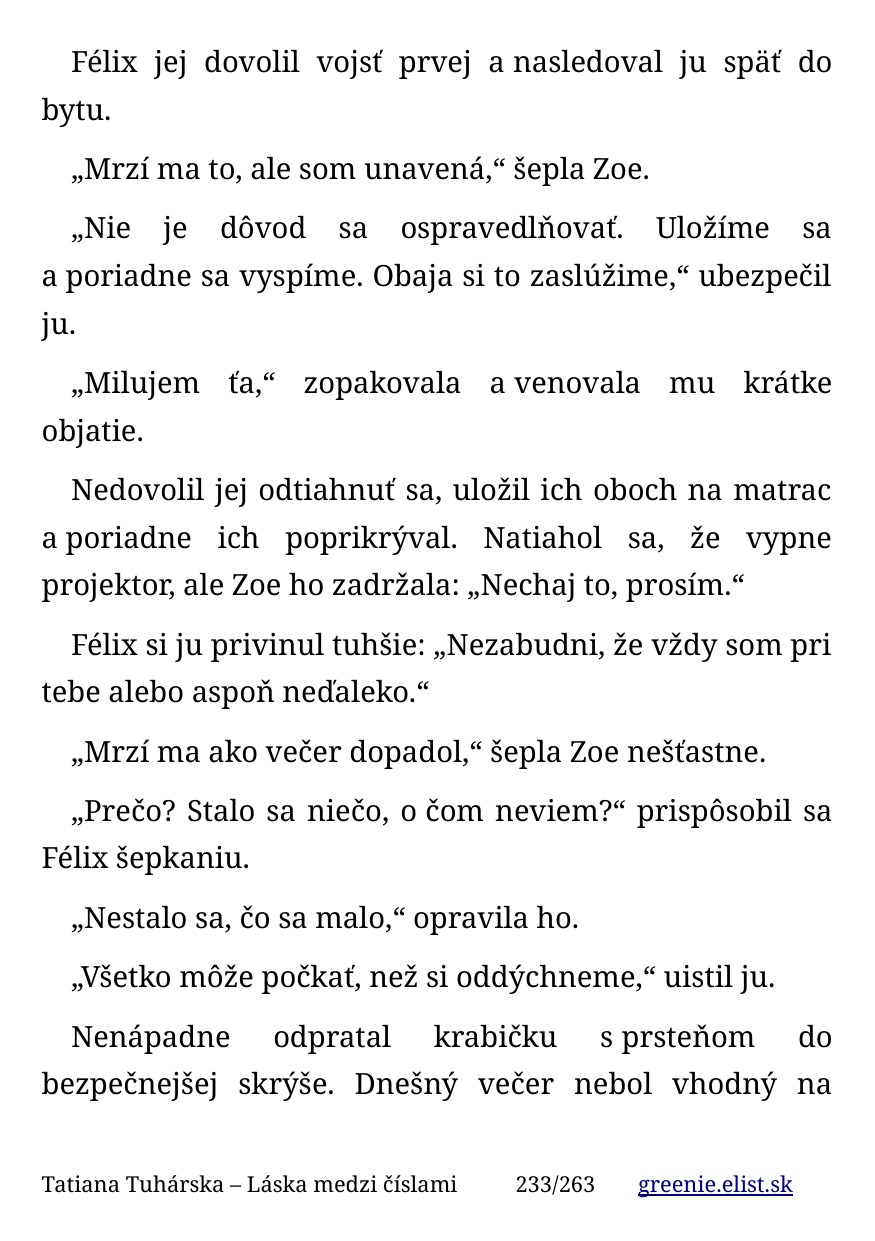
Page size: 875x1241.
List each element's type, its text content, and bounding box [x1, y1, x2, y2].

text „Mrzí ma to, ale som unavená,“ šepla Zoe. [41, 148, 833, 188]
text Félix jej dovolil vojsť prvej a nasledoval ju späť do bytu. [41, 41, 833, 129]
text „Nestalo sa, čo sa malo,“ opravila ho. [41, 897, 833, 937]
text Nedovolil jej odtiahnuť sa, uložil ich oboch na matrac a poriadne ich poprikrýval. Natiahol sa, že vypne projektor, ale Zoe ho zadržala: „Nechaj to, prosím.“ [41, 469, 833, 604]
text „Nie je dôvod sa ospravedlňovať. Uložíme sa a poriadne sa vyspíme. Obaja si to zaslúžime,“ ubezpečil ju. [41, 208, 833, 343]
text „Prečo? Stalo sa niečo, o čom neviem?“ prispôsobil sa Félix šepkaniu. [41, 790, 833, 877]
text „Milujem ťa,“ zopakovala a venovala mu krátke objatie. [41, 362, 833, 449]
text „Mrzí ma ako večer dopadol,“ šepla Zoe nešťastne. [41, 731, 833, 771]
text „Všetko môže počkať, než si oddýchneme,“ uistil ju. [41, 957, 833, 996]
text Nenápadne odpratal krabičku s prsteňom do bezpečnejšej skrýše. Dnešný večer nebol vhodný na [41, 1016, 833, 1103]
text Félix si ju privinul tuhšie: „Nezabudni, že vždy som pri tebe alebo aspoň neďaleko.“ [41, 624, 833, 711]
